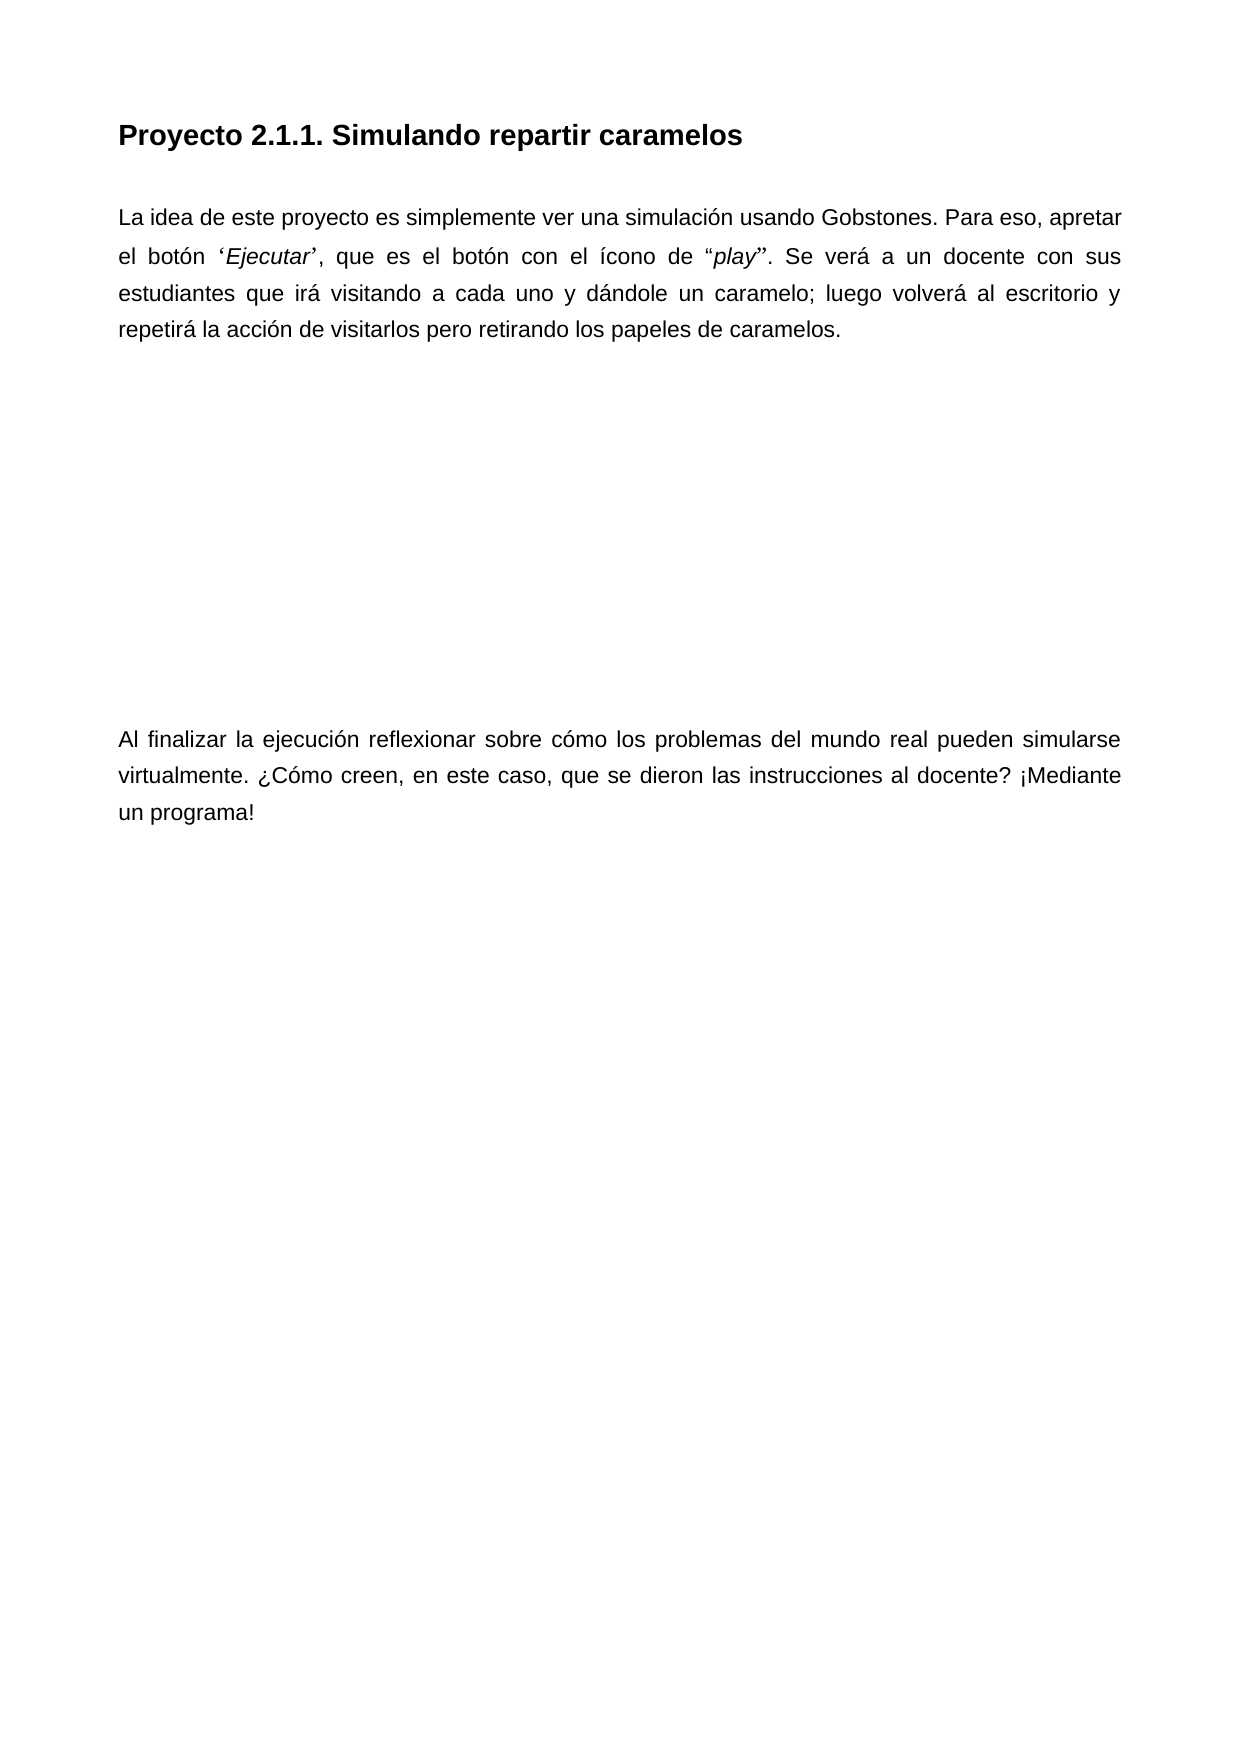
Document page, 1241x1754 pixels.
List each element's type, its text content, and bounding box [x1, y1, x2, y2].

text Proyecto 2.1.1. Simulando repartir caramelos [118, 118, 1122, 152]
text Al finalizar la ejecución reflexionar sobre cómo los problemas del mundo real pueden simularse virtualmente. ¿Cómo creen, en este caso, que se dieron las instrucciones al docente? ¡Mediante un programa! [118, 726, 1122, 825]
text La idea de este proyecto es simplemente ver una simulación usando Gobstones. Para eso, apretar el botón ‘Ejecutar’, que es el botón con el ícono de “play”. Se verá a un docente con sus estudiantes que irá visitando a cada uno y dándole un caramelo; luego volverá al escritorio y repetirá la acción de visitarlos pero retirando los papeles de caramelos. [118, 204, 1122, 343]
